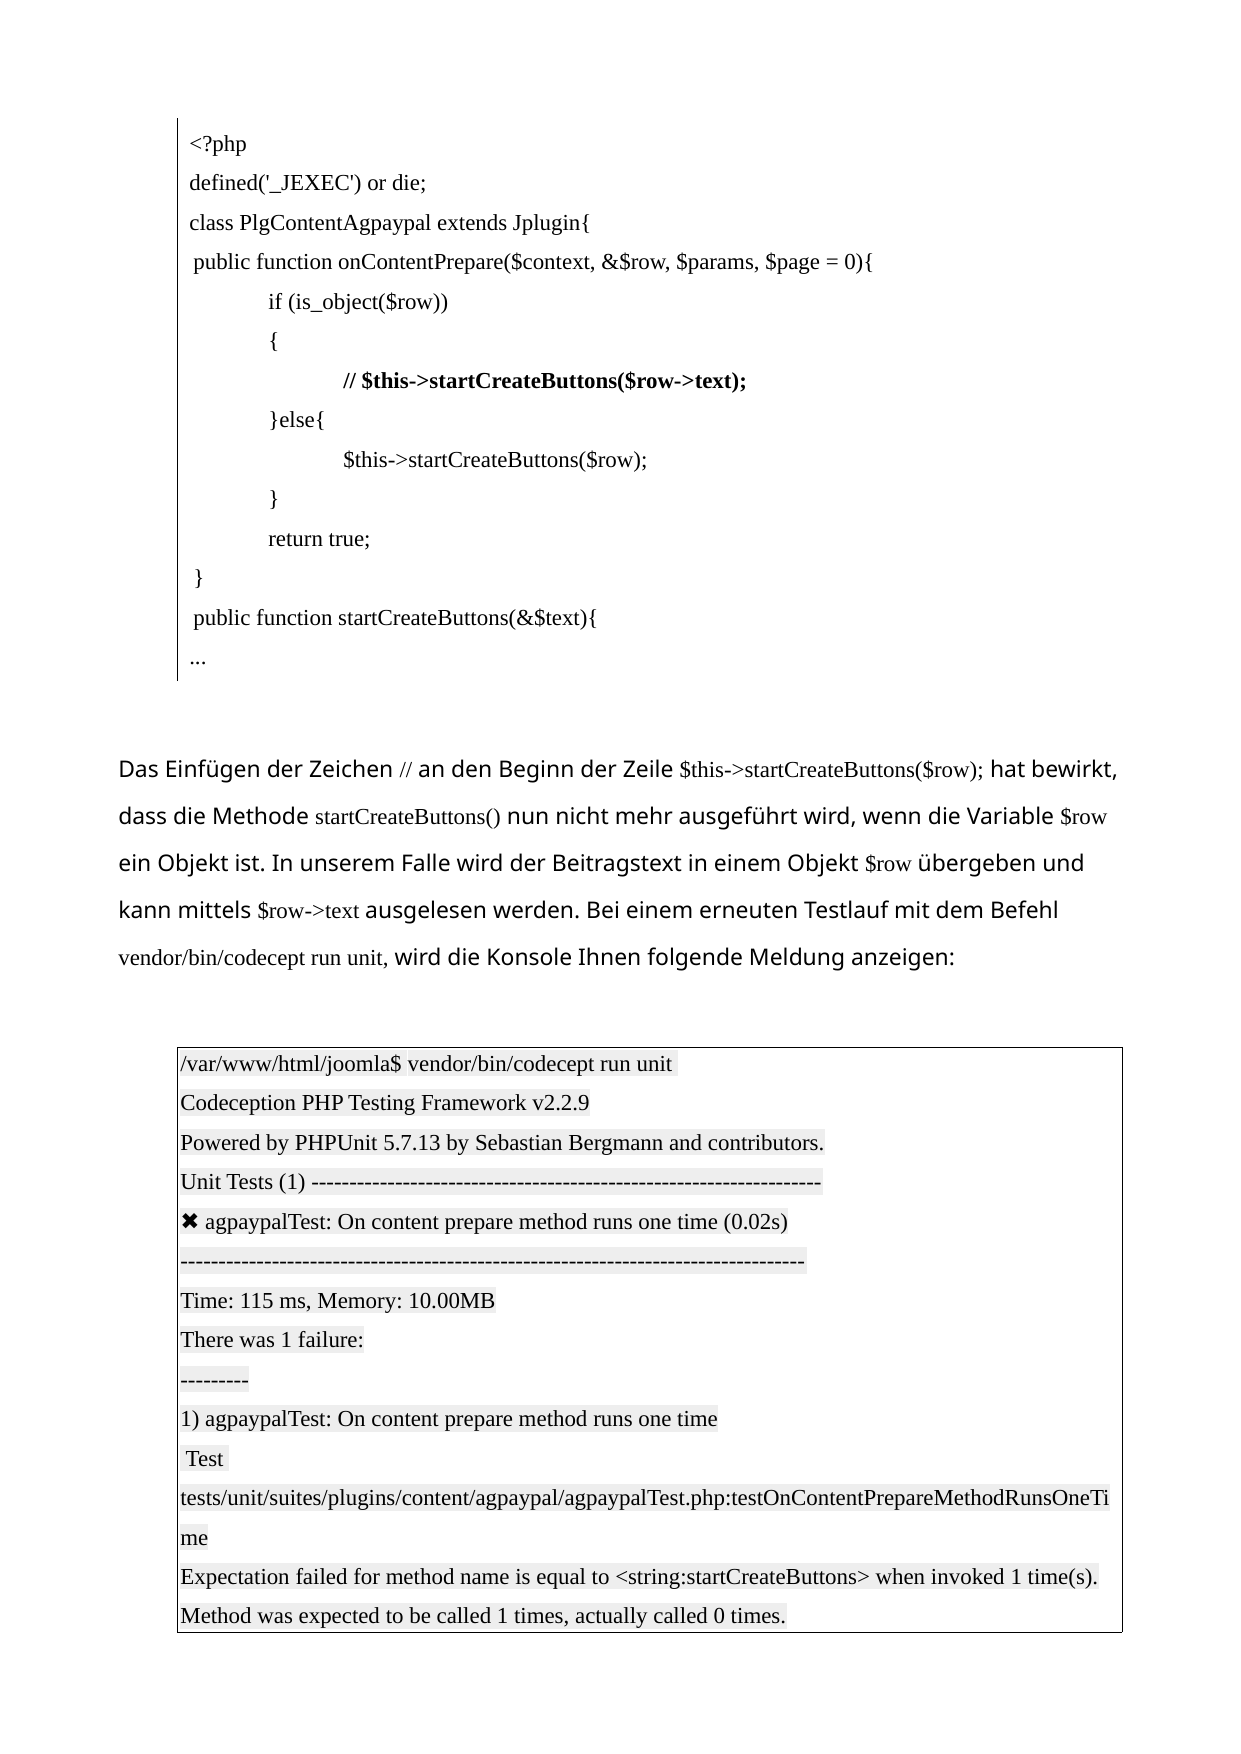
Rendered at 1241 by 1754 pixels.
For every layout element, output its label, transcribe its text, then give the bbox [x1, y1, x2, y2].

text Das Einfügen der Zeichen // an den Beginn der Zeile $this->startCreateButtons($row); hat bewirkt, dass die Methode startCreateButtons() nun nicht mehr ausgeführt wird, wenn die Variable $row ein Objekt ist. In unserem Falle wird der Beitragstext in einem Objekt $row übergeben und kann mittels $row->text ausgelesen werden. Bei einem erneuten Testlauf mit dem Befehl vendor/bin/codecept run unit, wird die Konsole Ihnen folgende Meldung anzeigen: [118, 753, 1122, 972]
text <?php defined('_JEXEC') or die; class PlgContentAgpaypal extends Jplugin{ public function onContentPrepare($context, &$row, $params, $page = 0){ if (is_object($row)) { // $this->startCreateButtons($row->text); }else{ $this->startCreateButtons($row); } return true; } public function startCreateButtons(&$text){ ... [178, 118, 1122, 681]
text /var/www/html/joomla$ vendor/bin/codecept run unit Codeception PHP Testing Framework v2.2.9 Powered by PHPUnit 5.7.13 by Sebastian Bergmann and contributors. Unit Tests (1) ------------------------------------------------------------------- ✖ agpaypalTest: On content prepare method runs one time (0.02s) ---------------------------------------------------------------------------------- Time: 115 ms, Memory: 10.00MB There was 1 failure: --------- 1) agpaypalTest: On content prepare method runs one time Test tests/unit/suites/plugins/content/agpaypal/agpaypalTest.php:testOnContentPrepareMethodRunsOneTime Expectation failed for method name is equal to <string:startCreateButtons> when invoked 1 time(s). Method was expected to be called 1 times, actually called 0 times. [178, 1048, 1122, 1632]
